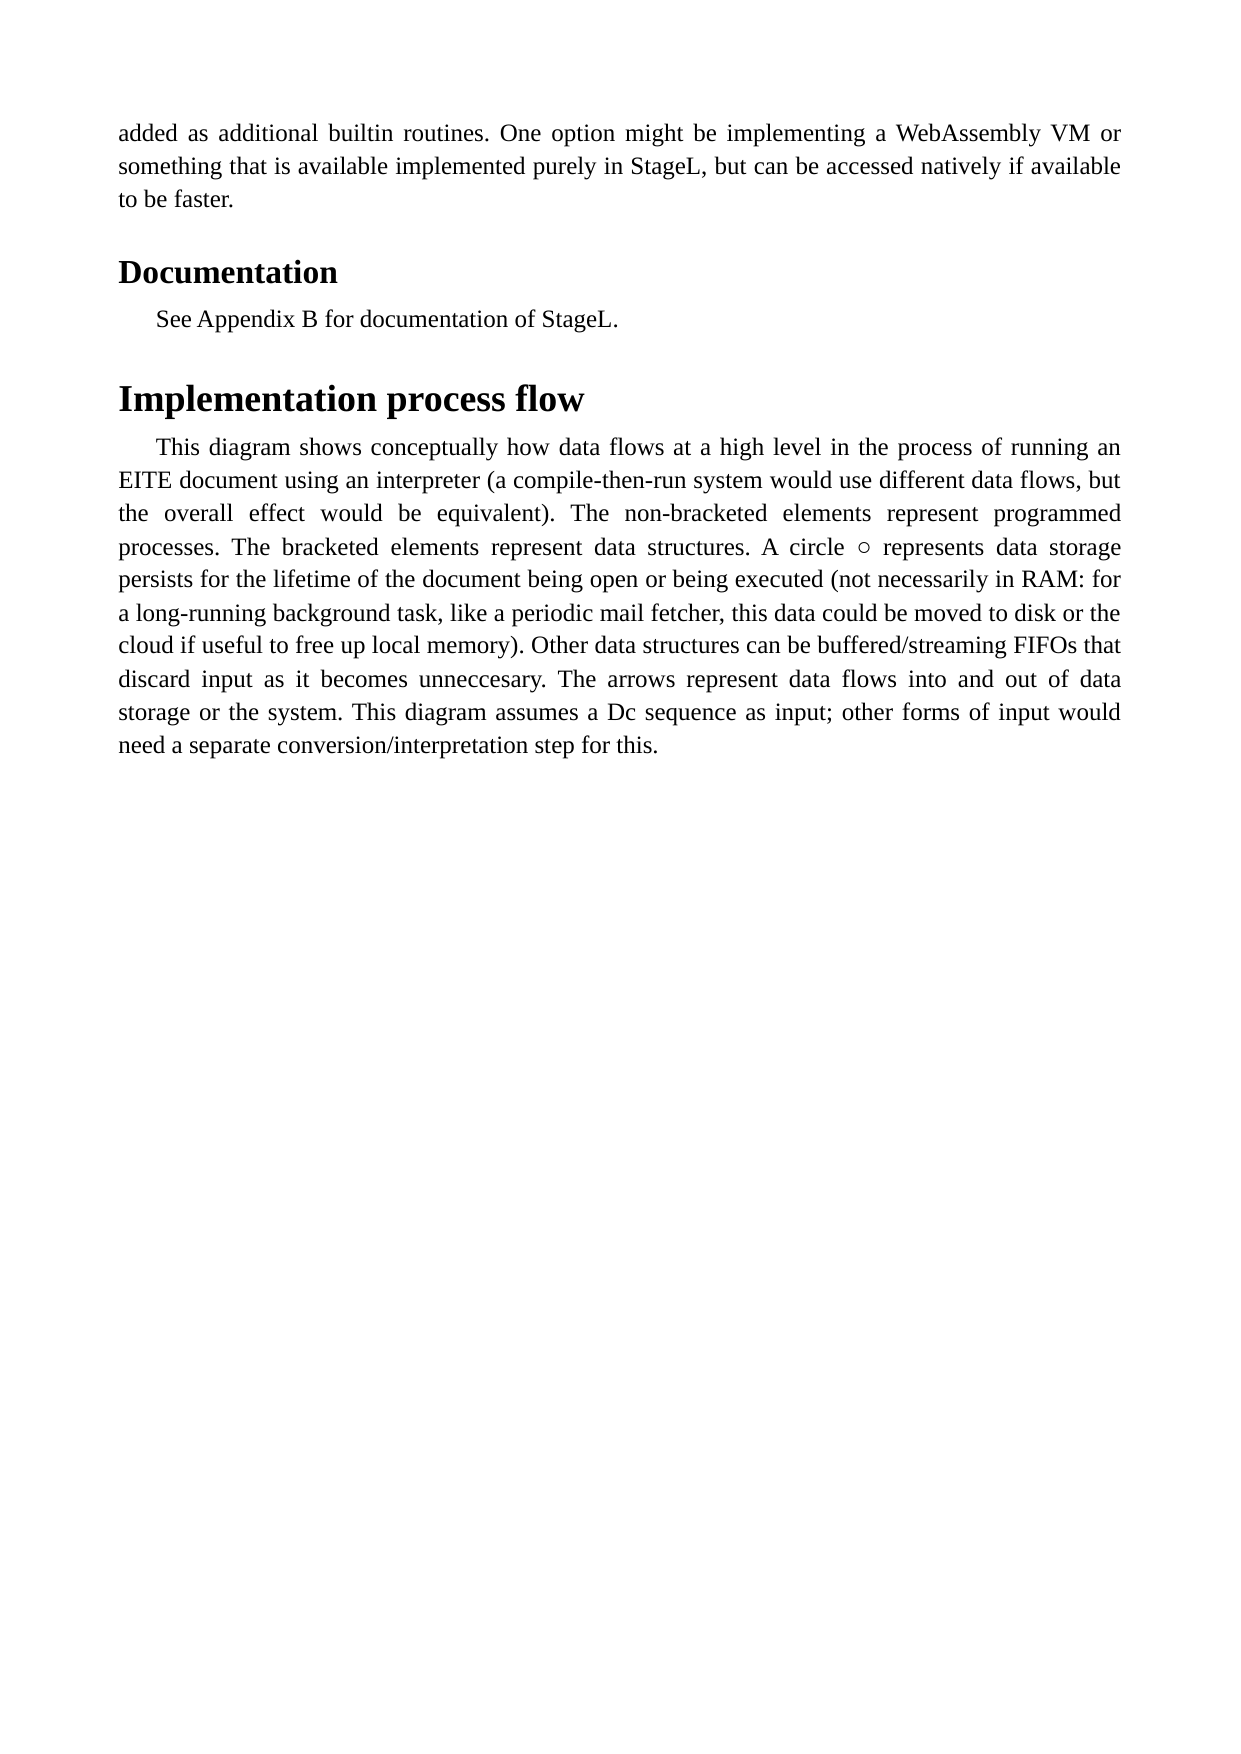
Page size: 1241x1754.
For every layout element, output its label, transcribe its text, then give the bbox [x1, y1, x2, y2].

subtitle Implementation process flow [118, 376, 1122, 420]
subtitle Documentation [118, 253, 1122, 291]
text See Appendix B for documentation of StageL. [118, 304, 1122, 332]
text This diagram shows conceptually how data flows at a high level in the process of running an EITE document using an interpreter (a compile-then-run system would use different data flows, but the overall effect would be equivalent). The non-bracketed elements represent programmed processes. The bracketed elements represent data structures. A circle ○ represents data storage persists for the lifetime of the document being open or being executed (not necessarily in RAM: for a long-running background task, like a periodic mail fetcher, this data could be moved to disk or the cloud if useful to free up local memory). Other data structures can be buffered/streaming FIFOs that discard input as it becomes unneccesary. The arrows represent data flows into and out of data storage or the system. This diagram assumes a Dc sequence as input; other forms of input would need a separate conversion/interpretation step for this. [118, 432, 1122, 758]
text added as additional builtin routines. One option might be implementing a WebAssembly VM or something that is available implemented purely in StageL, but can be accessed natively if available to be faster. [118, 118, 1122, 213]
